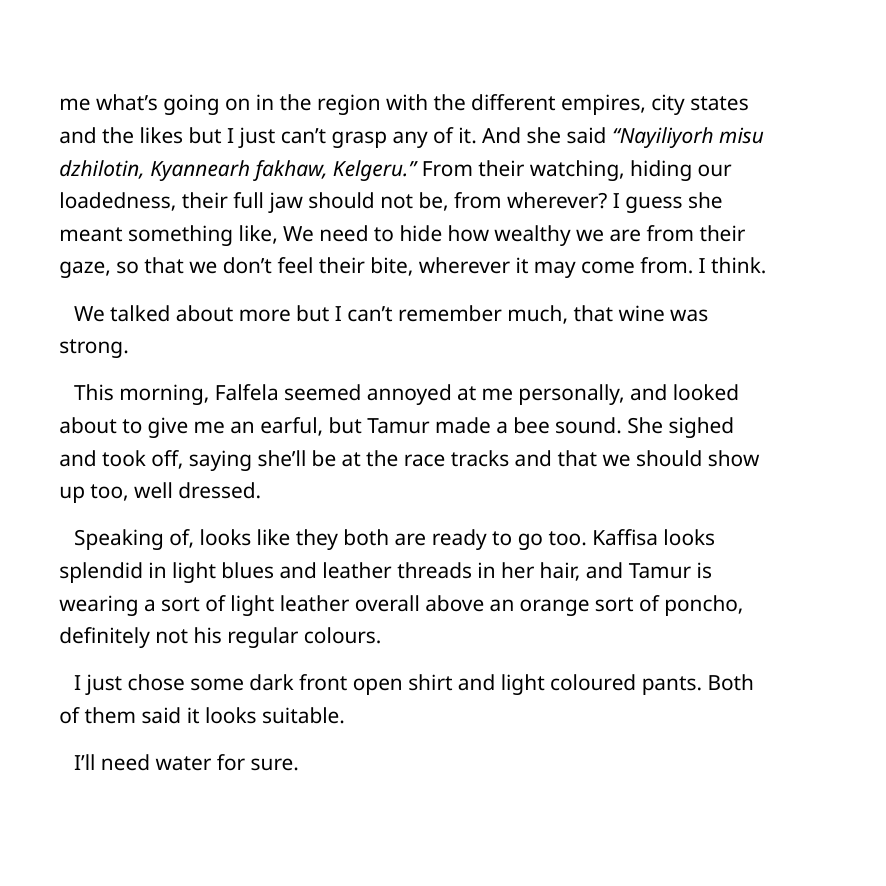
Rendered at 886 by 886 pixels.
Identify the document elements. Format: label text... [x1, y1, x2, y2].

text Speaking of, looks like they both are ready to go too. Kaffisa looks splendid in light blues and leather threads in her hair, and Tamur is wearing a sort of light leather overall above an orange sort of poncho, definitely not his regular colours. [59, 523, 768, 650]
text me what’s going on in the region with the different empires, city states and the likes but I just can’t grasp any of it. And she said “Nayiliyorh misu dzhilotin, Kyannearh fakhaw, Kelgeru.” From their watching, hiding our loadedness, their full jaw should not be, from wherever? I guess she meant something like, We need to hide how wealthy we are from their gaze, so that we don’t feel their bite, wherever it may come from. I think. [59, 88, 768, 280]
text I’ll need water for sure. [59, 748, 768, 777]
text We talked about more but I can’t remember much, that wine was strong. [59, 299, 768, 360]
text This morning, Falfela seemed annoyed at me personally, and looked about to give me an earful, but Tamur made a bee sound. She sighed and took off, saying she’ll be at the race tracks and that we should show up too, well dressed. [59, 378, 768, 505]
text I just chose some dark front open shirt and light coloured pants. Both of them said it looks suitable. [59, 668, 768, 729]
